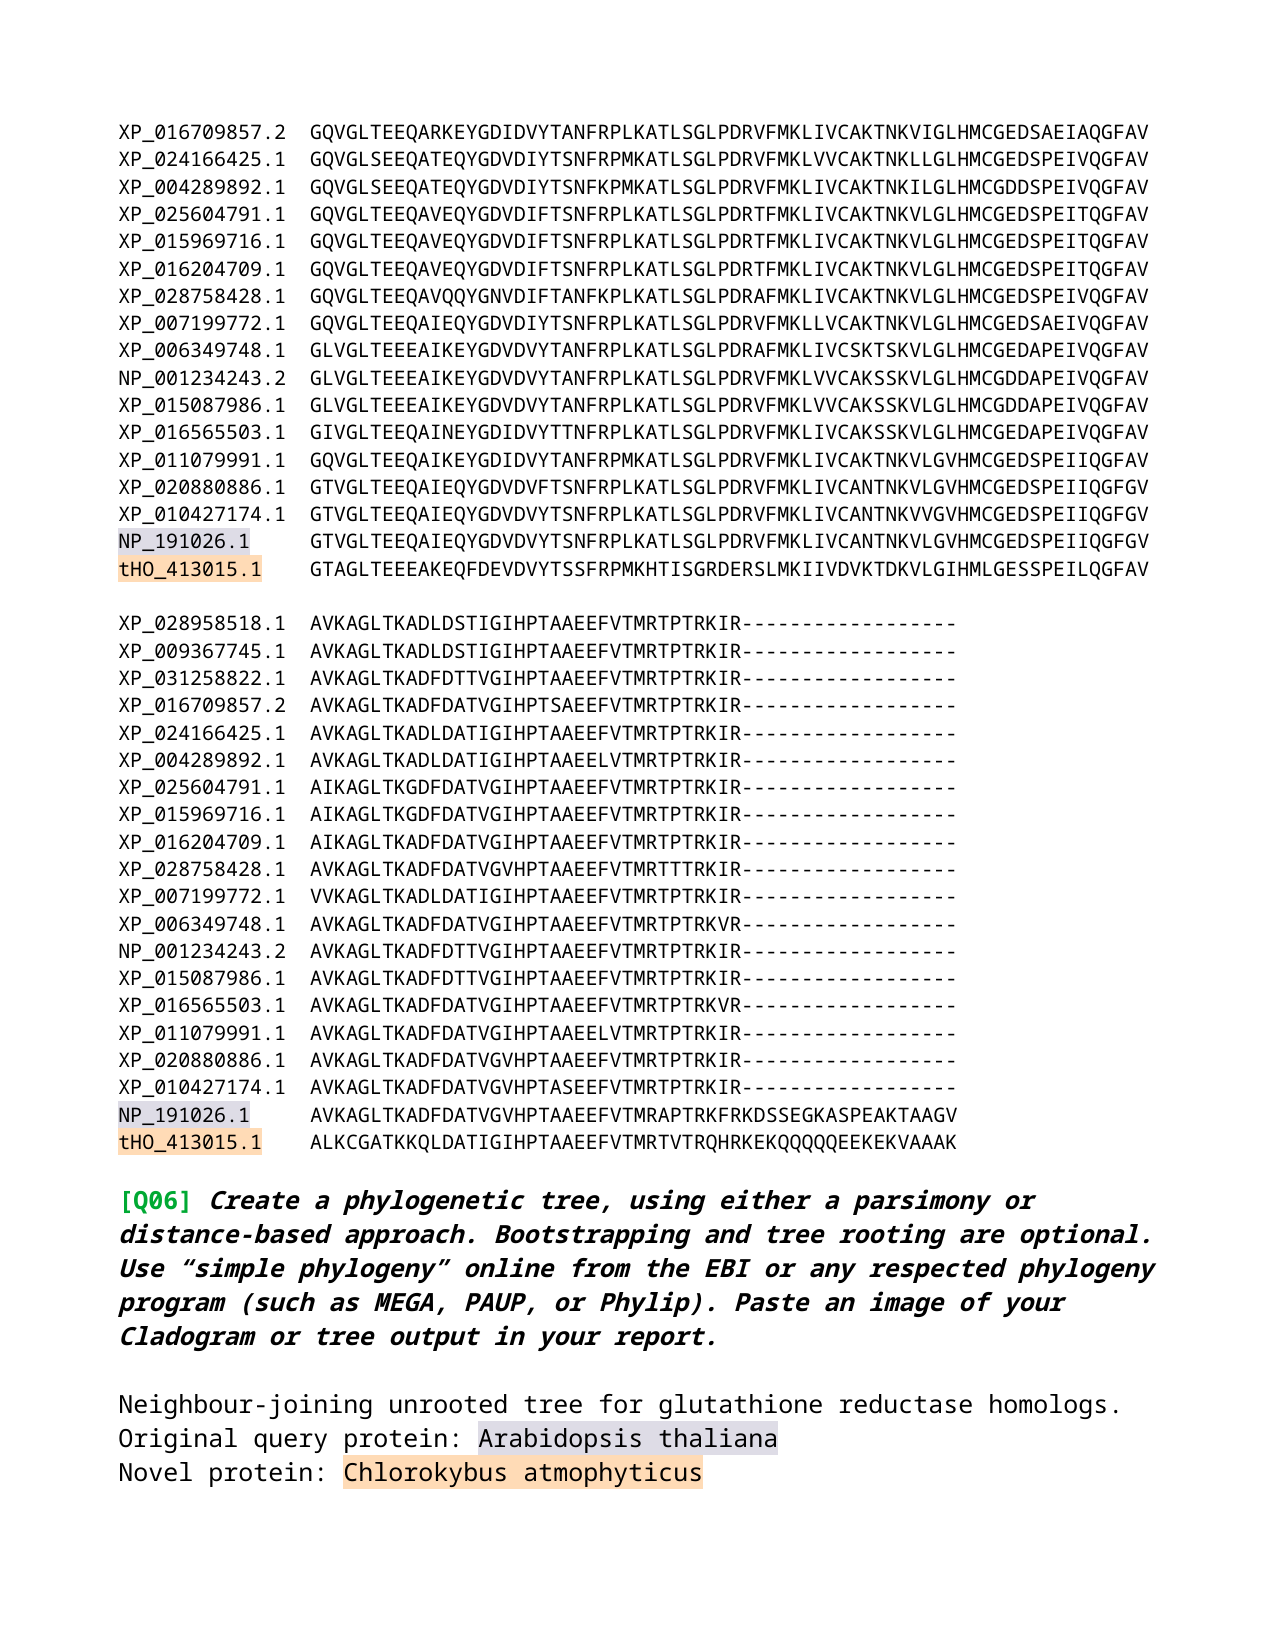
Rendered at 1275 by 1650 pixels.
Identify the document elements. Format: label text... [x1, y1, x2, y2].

text XP_015969716.1 GQVGLTEEQAVEQYGDVDIFTSNFRPLKATLSGLPDRTFMKLIVCAKTNKVLGLHMCGEDSPEITQGFAV [118, 227, 1157, 254]
text XP_031258822.1 AVKAGLTKADFDTTVGIHPTAAEEFVTMRTPTRKIR------------------ [118, 664, 1157, 691]
text XP_028758428.1 AVKAGLTKADFDATVGVHPTAAEEFVTMRTTTRKIR------------------ [118, 855, 1157, 882]
text XP_016709857.2 GQVGLTEEQARKEYGDIDVYTANFRPLKATLSGLPDRVFMKLIVCAKTNKVIGLHMCGEDSAEIAQGFAV [118, 118, 1157, 145]
text XP_010427174.1 GTVGLTEEQAIEQYGDVDVYTSNFRPLKATLSGLPDRVFMKLIVCANTNKVVGVHMCGEDSPEIIQGFGV [118, 500, 1157, 527]
text XP_006349748.1 AVKAGLTKADFDATVGIHPTAAEEFVTMRTPTRKVR------------------ [118, 909, 1157, 937]
text Novel protein: Chlorokybus atmophyticus [118, 1455, 1157, 1489]
text XP_024166425.1 AVKAGLTKADLDATIGIHPTAAEEFVTMRTPTRKIR------------------ [118, 718, 1157, 746]
text XP_009367745.1 AVKAGLTKADLDSTIGIHPTAAEEFVTMRTPTRKIR------------------ [118, 637, 1157, 664]
text XP_015087986.1 AVKAGLTKADFDTTVGIHPTAAEEFVTMRTPTRKIR------------------ [118, 964, 1157, 991]
text XP_016709857.2 AVKAGLTKADFDATVGIHPTSAEEFVTMRTPTRKIR------------------ [118, 691, 1157, 718]
text tHO_413015.1 GTAGLTEEEAKEQFDEVDVYTSSFRPMKHTISGRDERSLMKIIVDVKTDKVLGIHMLGESSPEILQGFAV [118, 555, 1157, 582]
text XP_016204709.1 GQVGLTEEQAVEQYGDVDIFTSNFRPLKATLSGLPDRTFMKLIVCAKTNKVLGLHMCGEDSPEITQGFAV [118, 254, 1157, 282]
text [Q06] Create a phylogenetic tree, using either a parsimony or distance-based approach. Bootstrapping and tree rooting are optional. Use “simple phylogeny” online from the EBI or any respected phylogeny program (such as MEGA, PAUP, or Phylip). Paste an image of your Cladogram or tree output in your report. [118, 1182, 1157, 1353]
text XP_024166425.1 GQVGLSEEQATEQYGDVDIYTSNFRPMKATLSGLPDRVFMKLVVCAKTNKLLGLHMCGEDSPEIVQGFAV [118, 145, 1157, 173]
text NP_191026.1 AVKAGLTKADFDATVGVHPTAAEEFVTMRAPTRKFRKDSSEGKASPEAKTAAGV [118, 1101, 1157, 1128]
text NP_191026.1 GTVGLTEEQAIEQYGDVDVYTSNFRPLKATLSGLPDRVFMKLIVCANTNKVLGVHMCGEDSPEIIQGFGV [118, 527, 1157, 555]
text XP_020880886.1 GTVGLTEEQAIEQYGDVDVFTSNFRPLKATLSGLPDRVFMKLIVCANTNKVLGVHMCGEDSPEIIQGFGV [118, 473, 1157, 500]
text XP_016565503.1 GIVGLTEEQAINEYGDIDVYTTNFRPLKATLSGLPDRVFMKLIVCAKSSKVLGLHMCGEDAPEIVQGFAV [118, 418, 1157, 446]
text XP_020880886.1 AVKAGLTKADFDATVGVHPTAAEEFVTMRTPTRKIR------------------ [118, 1046, 1157, 1073]
text XP_025604791.1 AIKAGLTKGDFDATVGIHPTAAEEFVTMRTPTRKIR------------------ [118, 773, 1157, 800]
text XP_011079991.1 GQVGLTEEQAIKEYGDIDVYTANFRPMKATLSGLPDRVFMKLIVCAKTNKVLGVHMCGEDSPEIIQGFAV [118, 446, 1157, 473]
text tHO_413015.1 ALKCGATKKQLDATIGIHPTAAEEFVTMRTVTRQHRKEKQQQQQEEKEKVAAAK [118, 1128, 1157, 1155]
text XP_006349748.1 GLVGLTEEEAIKEYGDVDVYTANFRPLKATLSGLPDRAFMKLIVCSKTSKVLGLHMCGEDAPEIVQGFAV [118, 336, 1157, 364]
text XP_015969716.1 AIKAGLTKGDFDATVGIHPTAAEEFVTMRTPTRKIR------------------ [118, 800, 1157, 828]
text XP_015087986.1 GLVGLTEEEAIKEYGDVDVYTANFRPLKATLSGLPDRVFMKLVVCAKSSKVLGLHMCGDDAPEIVQGFAV [118, 391, 1157, 418]
text XP_028958518.1 AVKAGLTKADLDSTIGIHPTAAEEFVTMRTPTRKIR------------------ [118, 609, 1157, 637]
text XP_004289892.1 AVKAGLTKADLDATIGIHPTAAEELVTMRTPTRKIR------------------ [118, 746, 1157, 773]
text NP_001234243.2 AVKAGLTKADFDTTVGIHPTAAEEFVTMRTPTRKIR------------------ [118, 937, 1157, 964]
text XP_007199772.1 GQVGLTEEQAIEQYGDVDIYTSNFRPLKATLSGLPDRVFMKLLVCAKTNKVLGLHMCGEDSAEIVQGFAV [118, 309, 1157, 336]
text XP_011079991.1 AVKAGLTKADFDATVGIHPTAAEELVTMRTPTRKIR------------------ [118, 1019, 1157, 1046]
text XP_028758428.1 GQVGLTEEQAVQQYGNVDIFTANFKPLKATLSGLPDRAFMKLIVCAKTNKVLGLHMCGEDSPEIVQGFAV [118, 282, 1157, 309]
text XP_016565503.1 AVKAGLTKADFDATVGIHPTAAEEFVTMRTPTRKVR------------------ [118, 991, 1157, 1019]
text XP_004289892.1 GQVGLSEEQATEQYGDVDIYTSNFKPMKATLSGLPDRVFMKLIVCAKTNKILGLHMCGDDSPEIVQGFAV [118, 173, 1157, 200]
text XP_007199772.1 VVKAGLTKADLDATIGIHPTAAEEFVTMRTPTRKIR------------------ [118, 882, 1157, 909]
text Neighbour-joining unrooted tree for glutathione reductase homologs. [118, 1387, 1157, 1421]
text XP_025604791.1 GQVGLTEEQAVEQYGDVDIFTSNFRPLKATLSGLPDRTFMKLIVCAKTNKVLGLHMCGEDSPEITQGFAV [118, 200, 1157, 227]
text XP_010427174.1 AVKAGLTKADFDATVGVHPTASEEFVTMRTPTRKIR------------------ [118, 1073, 1157, 1101]
text NP_001234243.2 GLVGLTEEEAIKEYGDVDVYTANFRPLKATLSGLPDRVFMKLVVCAKSSKVLGLHMCGDDAPEIVQGFAV [118, 364, 1157, 391]
text Original query protein: Arabidopsis thaliana [118, 1421, 1157, 1455]
text XP_016204709.1 AIKAGLTKADFDATVGIHPTAAEEFVTMRTPTRKIR------------------ [118, 828, 1157, 855]
